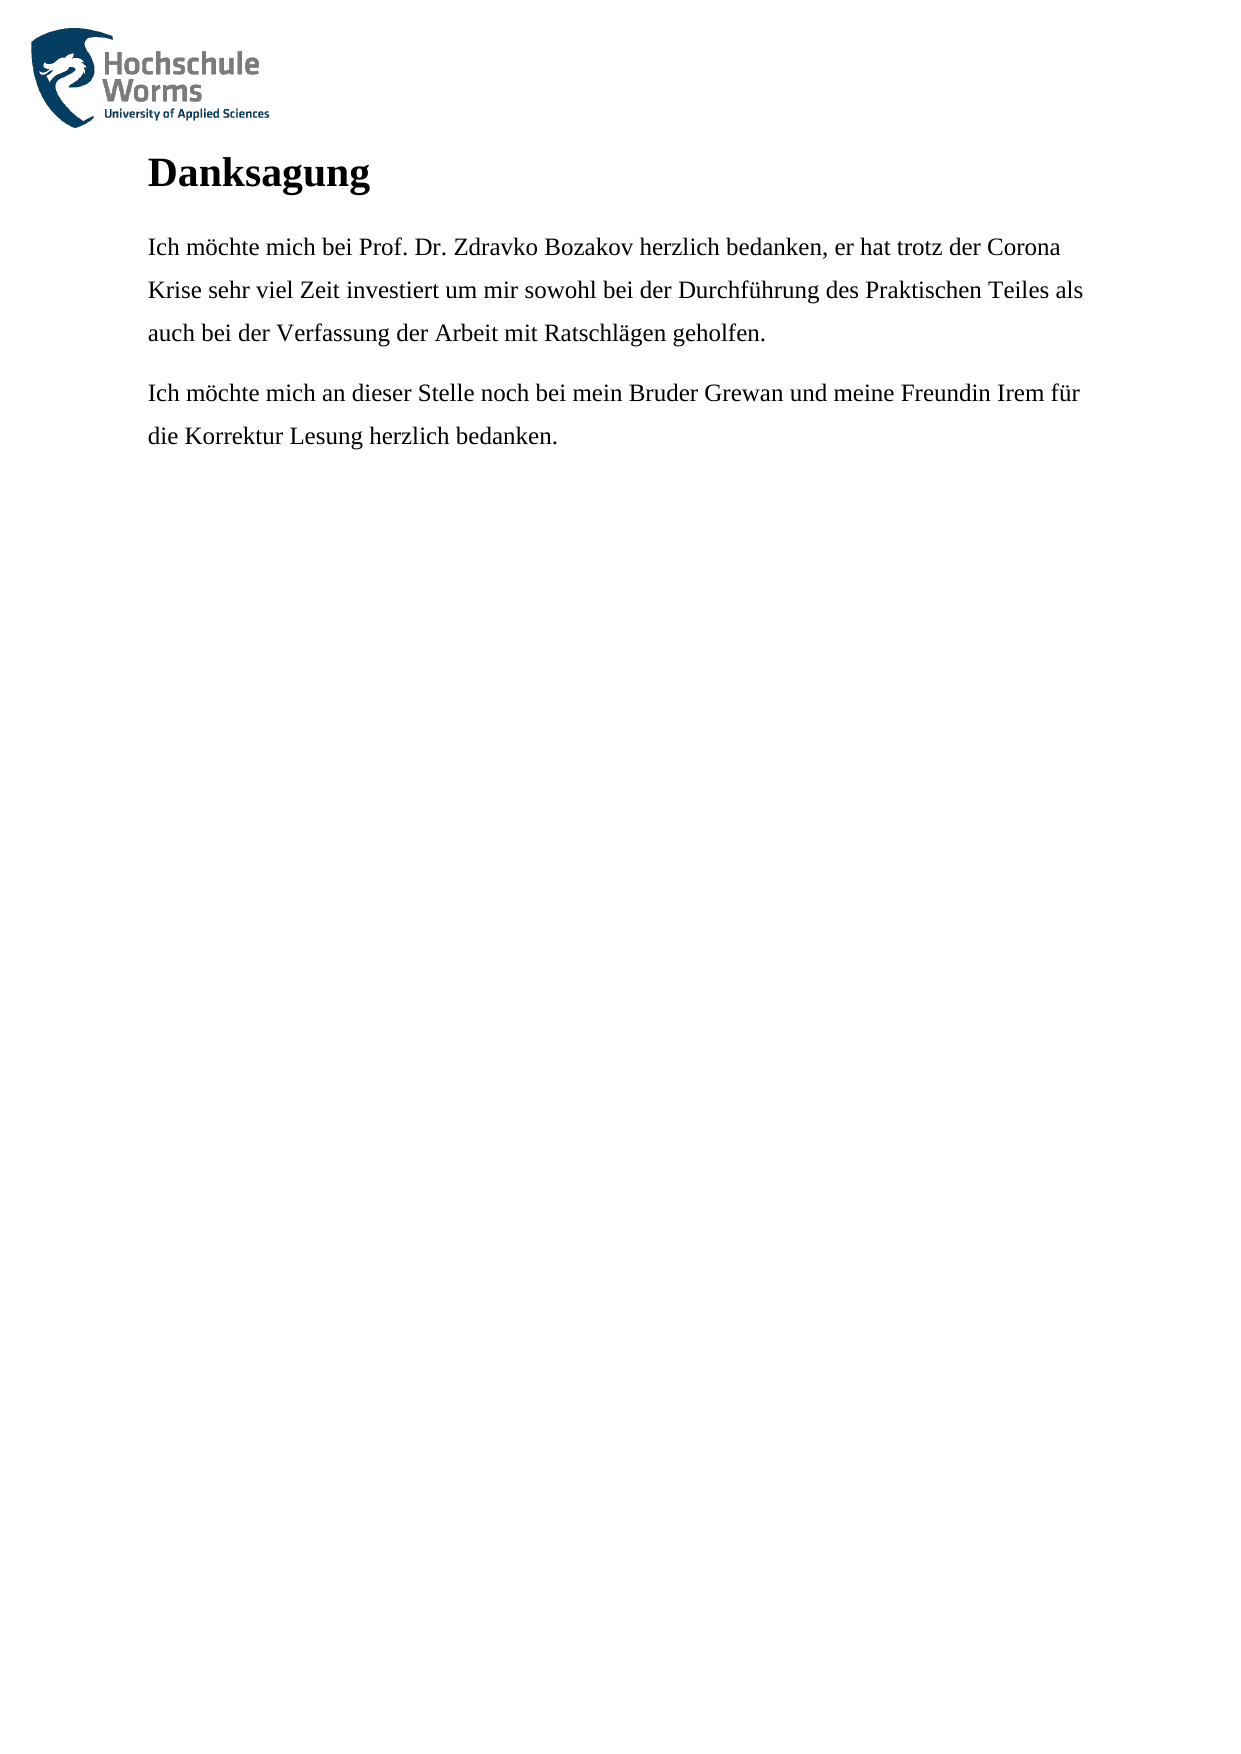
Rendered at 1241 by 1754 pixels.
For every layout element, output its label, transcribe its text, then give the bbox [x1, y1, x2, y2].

text Ich möchte mich bei Prof. Dr. Zdravko Bozakov herzlich bedanken, er hat trotz der Corona Krise sehr viel Zeit investiert um mir sowohl bei der Durchführung des Praktischen Teiles als auch bei der Verfassung der Arbeit mit Ratschlägen geholfen. [148, 232, 1092, 347]
text Danksagung [148, 148, 1092, 196]
text Ich möchte mich an dieser Stelle noch bei mein Bruder Grewan und meine Freundin Irem für die Korrektur Lesung herzlich bedanken. [148, 378, 1092, 450]
